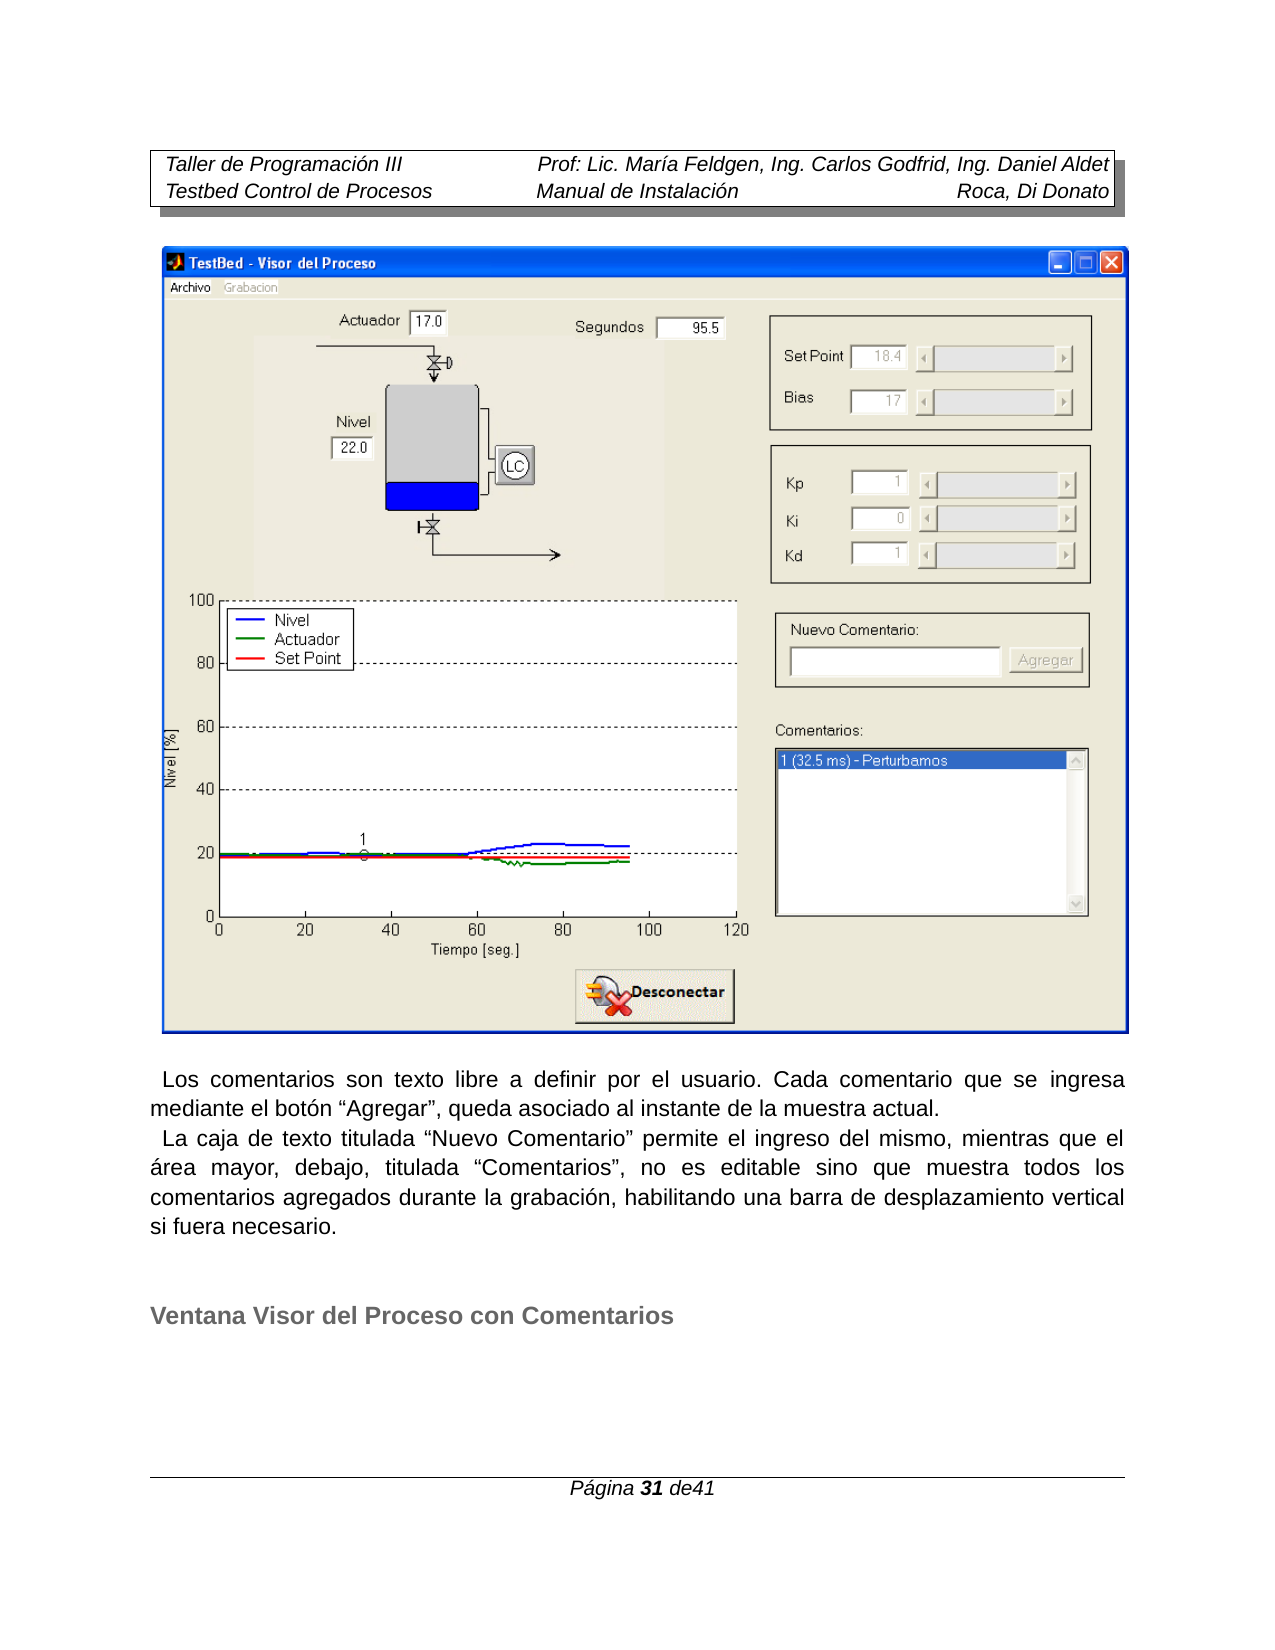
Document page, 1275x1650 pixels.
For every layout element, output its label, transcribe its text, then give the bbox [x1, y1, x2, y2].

text La caja de texto titulada “Nuevo Comentario” permite el ingreso del mismo, mientras que el área mayor, debajo, titulada “Comentarios”, no es editable sino que muestra todos los comentarios agregados durante la grabación, habilitando una barra de desplazamiento vertical si fuera necesario. [150, 1125, 1125, 1239]
subtitle Ventana Visor del Proceso con Comentarios [150, 1301, 1125, 1329]
text Los comentarios son texto libre a definir por el usuario. Cada comentario que se ingresa mediante el botón “Agregar”, queda asociado al instante de la muestra actual. [150, 1067, 1125, 1122]
picture [161, 246, 1129, 1034]
